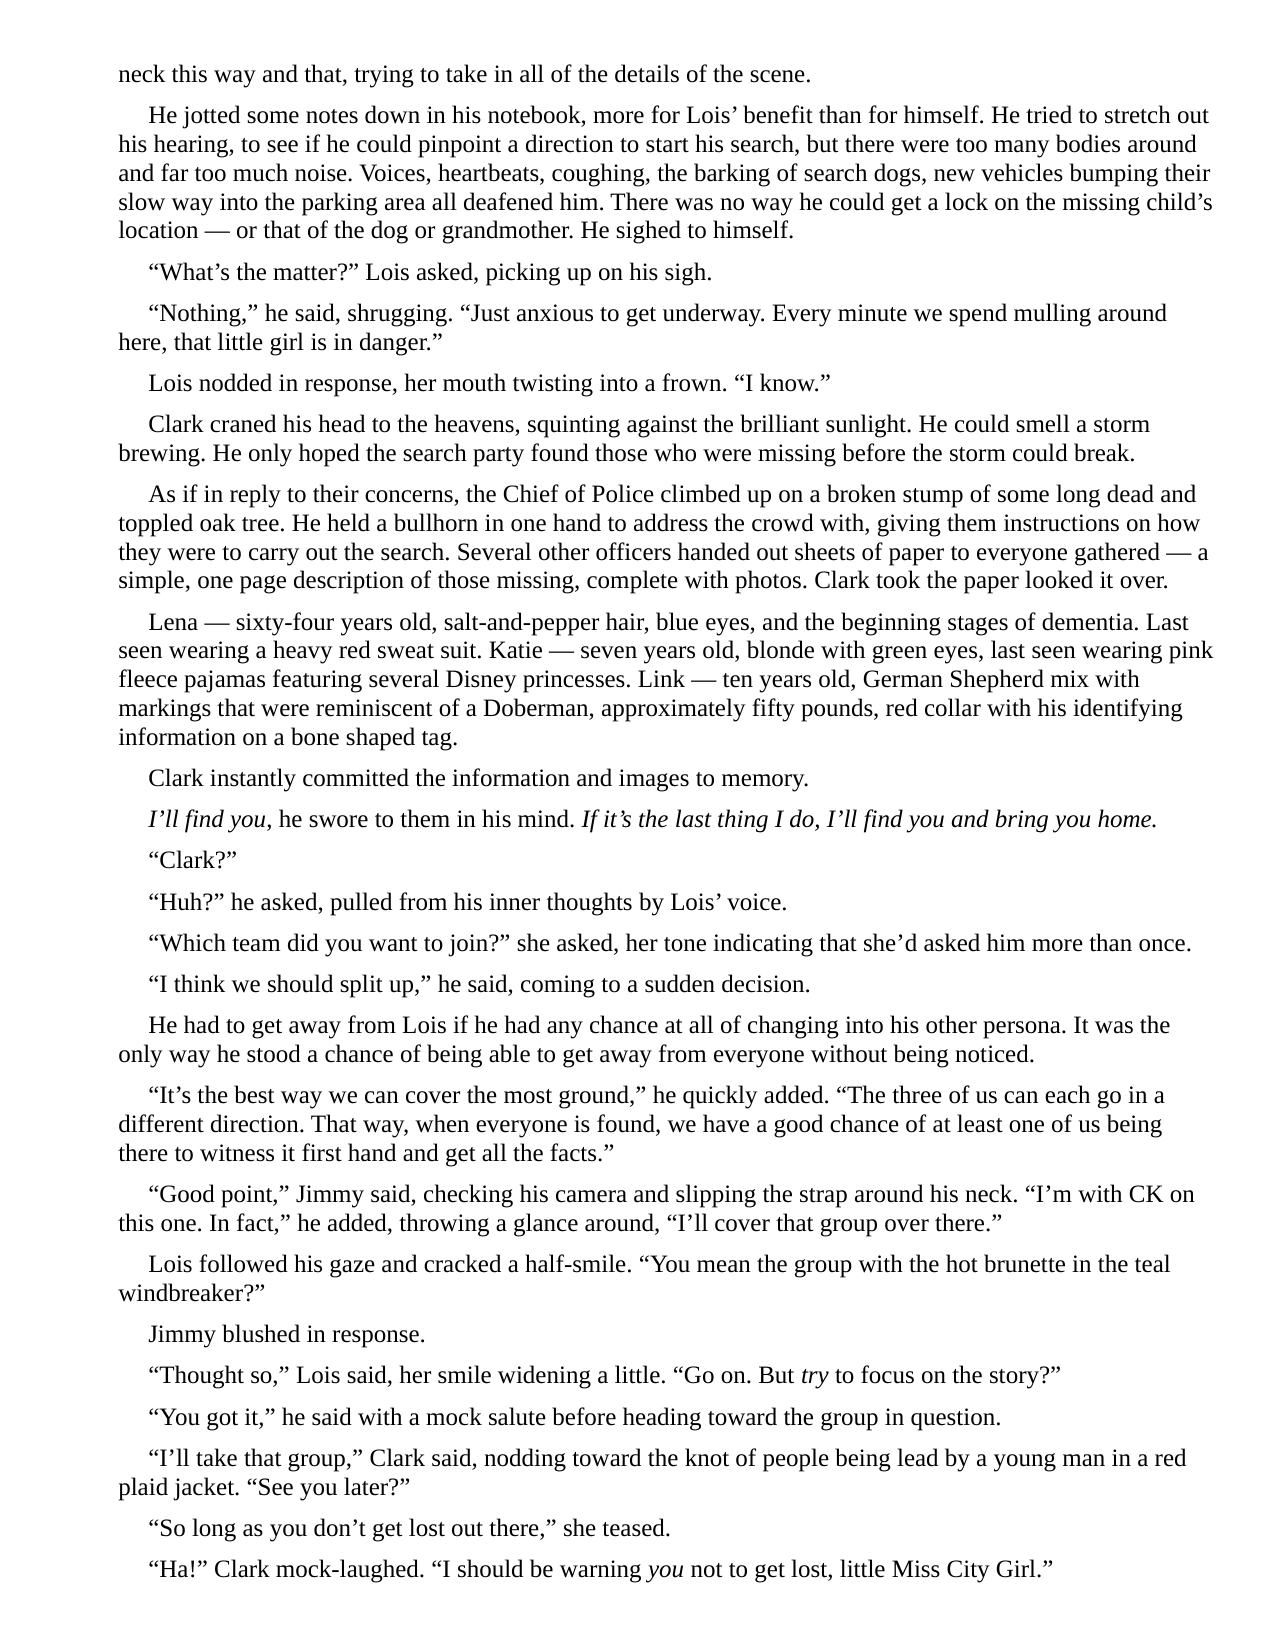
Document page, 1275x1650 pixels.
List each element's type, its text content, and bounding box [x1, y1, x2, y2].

text As if in reply to their concerns, the Chief of Police climbed up on a broken stump of some long dead and toppled oak tree. He held a bullhorn in one hand to address the crowd with, giving them instructions on how they were to carry out the search. Several other officers handed out sheets of paper to everyone gathered — a simple, one page description of those missing, complete with photos. Clark took the paper looked it over. [118, 479, 1216, 594]
text “What’s the matter?” Lois asked, picking up on his sigh. [118, 257, 1216, 285]
text “It’s the best way we can cover the most ground,” he quickly added. “The three of us can each go in a different direction. That way, when everyone is found, we have a good chance of at least one of us being there to witness it first hand and get all the facts.” [118, 1080, 1216, 1167]
text I’ll find you, he swore to them in his mind. If it’s the last thing I do, I’ll find you and bring you home. [118, 804, 1216, 833]
text “Thought so,” Lois said, her smile widening a little. “Go on. But try to focus on the story?” [118, 1360, 1216, 1389]
text Clark craned his head to the heavens, squinting against the brilliant sunlight. He could smell a storm brewing. He only hoped the search party found those who were missing before the storm could break. [118, 409, 1216, 467]
text Clark instantly committed the information and images to memory. [118, 763, 1216, 792]
text “You got it,” he said with a mock salute before heading toward the group in question. [118, 1402, 1216, 1430]
text “Which team did you want to join?” she asked, her tone indicating that she’d asked him more than once. [118, 928, 1216, 957]
text Lois nodded in response, her mouth twisting into a frown. “I know.” [118, 368, 1216, 397]
text “So long as you don’t get lost out there,” she teased. [118, 1513, 1216, 1542]
text “Ha!” Clark mock-laughed. “I should be warning you not to get lost, little Miss City Girl.” [118, 1554, 1216, 1583]
text “Nothing,” he said, shrugging. “Just anxious to get underway. Every minute we spend mulling around here, that little girl is in danger.” [118, 298, 1216, 355]
text Jimmy blushed in response. [118, 1319, 1216, 1348]
text neck this way and that, trying to take in all of the details of the scene. [118, 59, 1216, 88]
text Lois followed his gaze and cracked a half-smile. “You mean the group with the hot brunette in the teal windbreaker?” [118, 1249, 1216, 1307]
text He jotted some notes down in his notebook, more for Lois’ benefit than for himself. He tried to stretch out his hearing, to see if he could pinpoint a direction to start his search, but there were too many bodies around and far too much noise. Voices, heartbeats, coughing, the barking of search dogs, new vehicles bumping their slow way into the parking area all deafened him. There was no way he could get a lock on the missing child’s location — or that of the dog or grandmother. He sighed to himself. [118, 100, 1216, 244]
text “Clark?” [118, 845, 1216, 874]
text Lena — sixty-four years old, salt-and-pepper hair, blue eyes, and the beginning stages of dementia. Last seen wearing a heavy red sweat suit. Katie — seven years old, blonde with green eyes, last seen wearing pink fleece pajamas featuring several Disney princesses. Link — ten years old, German Shepherd mix with markings that were reminiscent of a Doberman, approximately fifty pounds, red collar with his identifying information on a bone shaped tag. [118, 607, 1216, 750]
text “Huh?” he asked, pulled from his inner thoughts by Lois’ voice. [118, 887, 1216, 915]
text He had to get away from Lois if he had any chance at all of changing into his other persona. It was the only way he stood a chance of being able to get away from everyone without being noticed. [118, 1010, 1216, 1068]
text “I’ll take that group,” Clark said, nodding toward the knot of people being lead by a young man in a red plaid jacket. “See you later?” [118, 1443, 1216, 1500]
text “I think we should split up,” he said, coming to a sudden decision. [118, 969, 1216, 998]
text “Good point,” Jimmy said, checking his camera and slipping the strap around his neck. “I’m with CK on this one. In fact,” he added, throwing a glance around, “I’ll cover that group over there.” [118, 1179, 1216, 1237]
